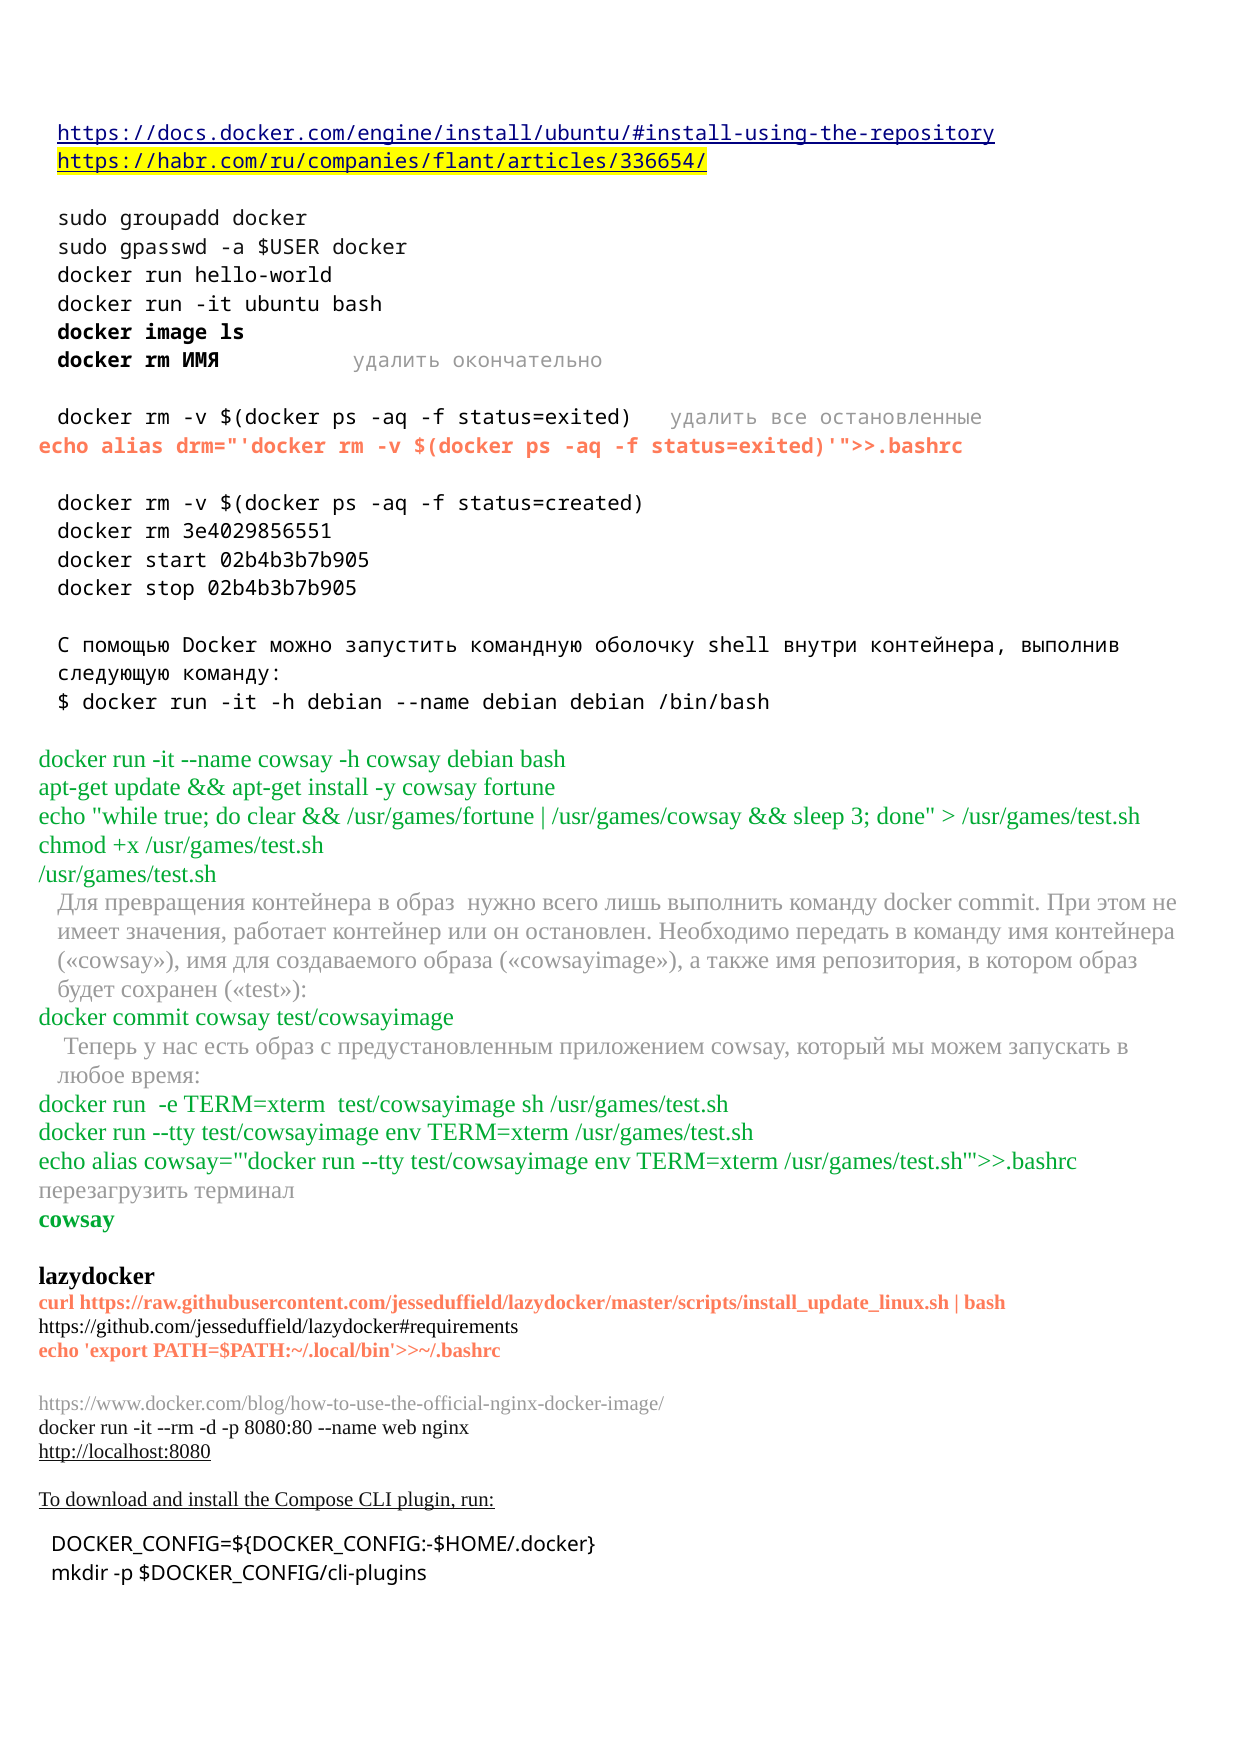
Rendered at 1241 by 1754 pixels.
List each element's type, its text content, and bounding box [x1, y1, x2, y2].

text echo alias cowsay="'docker run --tty test/cowsayimage env TERM=xterm /usr/games/test.sh'">>.bashrc [38, 1146, 1182, 1175]
text docker rm -v $(docker ps -aq -f status=created) [57, 488, 1182, 516]
text mkdir -p $DOCKER_CONFIG/cli-plugins [38, 1558, 1182, 1586]
text docker rm ИМЯ удалить окончательно [57, 346, 1182, 374]
text echo "while true; do clear && /usr/games/fortune | /usr/games/cowsay && sleep 3; done" > /usr/games/test.sh [38, 801, 1182, 830]
text С помощью Docker можно запустить командную оболочку shell внутри контейнера, выполнив следующую команду: [57, 630, 1182, 687]
text DOCKER_CONFIG=${DOCKER_CONFIG:-$HOME/.docker} [38, 1529, 1182, 1558]
text https://habr.com/ru/companies/flant/articles/336654/ [57, 147, 1182, 175]
text apt-get update && apt-get install -y cowsay fortune [38, 772, 1182, 801]
text docker commit cowsay test/cowsayimage [38, 1002, 1182, 1031]
text sudo gpasswd -a $USER docker [57, 232, 1182, 260]
text docker rm -v $(docker ps -aq -f status=exited) удалить все остановленные [57, 402, 1182, 431]
text To download and install the Compose CLI plugin, run: [38, 1487, 1182, 1511]
text Теперь у нас есть образ с предустановленным приложением cowsay, который мы можем запускать в любое время: [57, 1031, 1182, 1089]
text curl https://raw.githubusercontent.com/jesseduffield/lazydocker/master/scripts/install_update_linux.sh | bash [38, 1290, 1182, 1314]
text cowsay [38, 1204, 1182, 1232]
text docker run -it --name cowsay -h cowsay debian bash [38, 744, 1182, 772]
text http://localhost:8080 [38, 1439, 1182, 1463]
text https://github.com/jesseduffield/lazydocker#requirements [38, 1314, 1182, 1338]
text docker run -it --rm -d -p 8080:80 --name web nginx [38, 1415, 1182, 1439]
text /usr/games/test.sh [38, 859, 1182, 887]
text docker image ls [57, 317, 1182, 346]
text https://www.docker.com/blog/how-to-use-the-official-nginx-docker-image/ [38, 1391, 1182, 1415]
text docker run hello-world [57, 260, 1182, 289]
text docker stop 02b4b3b7b905 [57, 573, 1182, 602]
text Для превращения контейнера в образ нужно всего лишь выполнить команду docker commit. При этом не имеет значения, работает контейнер или он остановлен. Необходимо передать в команду имя контейнера («cowsay»), имя для создаваемого образа («cowsayimage»), а также имя репозитория, в котором образ будет сохранен («test»): [57, 887, 1182, 1002]
text sudo groupadd docker [57, 203, 1182, 232]
text $ docker run -it -h debian --name debian debian /bin/bash [57, 687, 1182, 715]
text echo alias drm="'docker rm -v $(docker ps -aq -f status=exited)'">>.bashrc [38, 431, 1182, 459]
text lazydocker [38, 1261, 1182, 1290]
text echo 'export PATH=$PATH:~/.local/bin'>>~/.bashrc [38, 1338, 1182, 1362]
text docker start 02b4b3b7b905 [57, 545, 1182, 573]
text docker run -e TERM=xterm test/cowsayimage sh /usr/games/test.sh [38, 1089, 1182, 1117]
text docker run --tty test/cowsayimage env TERM=xterm /usr/games/test.sh [38, 1117, 1182, 1146]
text docker run -it ubuntu bash [57, 289, 1182, 317]
text перезагрузить терминал [38, 1175, 1182, 1204]
text chmod +x /usr/games/test.sh [38, 830, 1182, 859]
text docker rm 3e4029856551 [57, 516, 1182, 545]
text https://docs.docker.com/engine/install/ubuntu/#install-using-the-repository [57, 118, 1182, 147]
